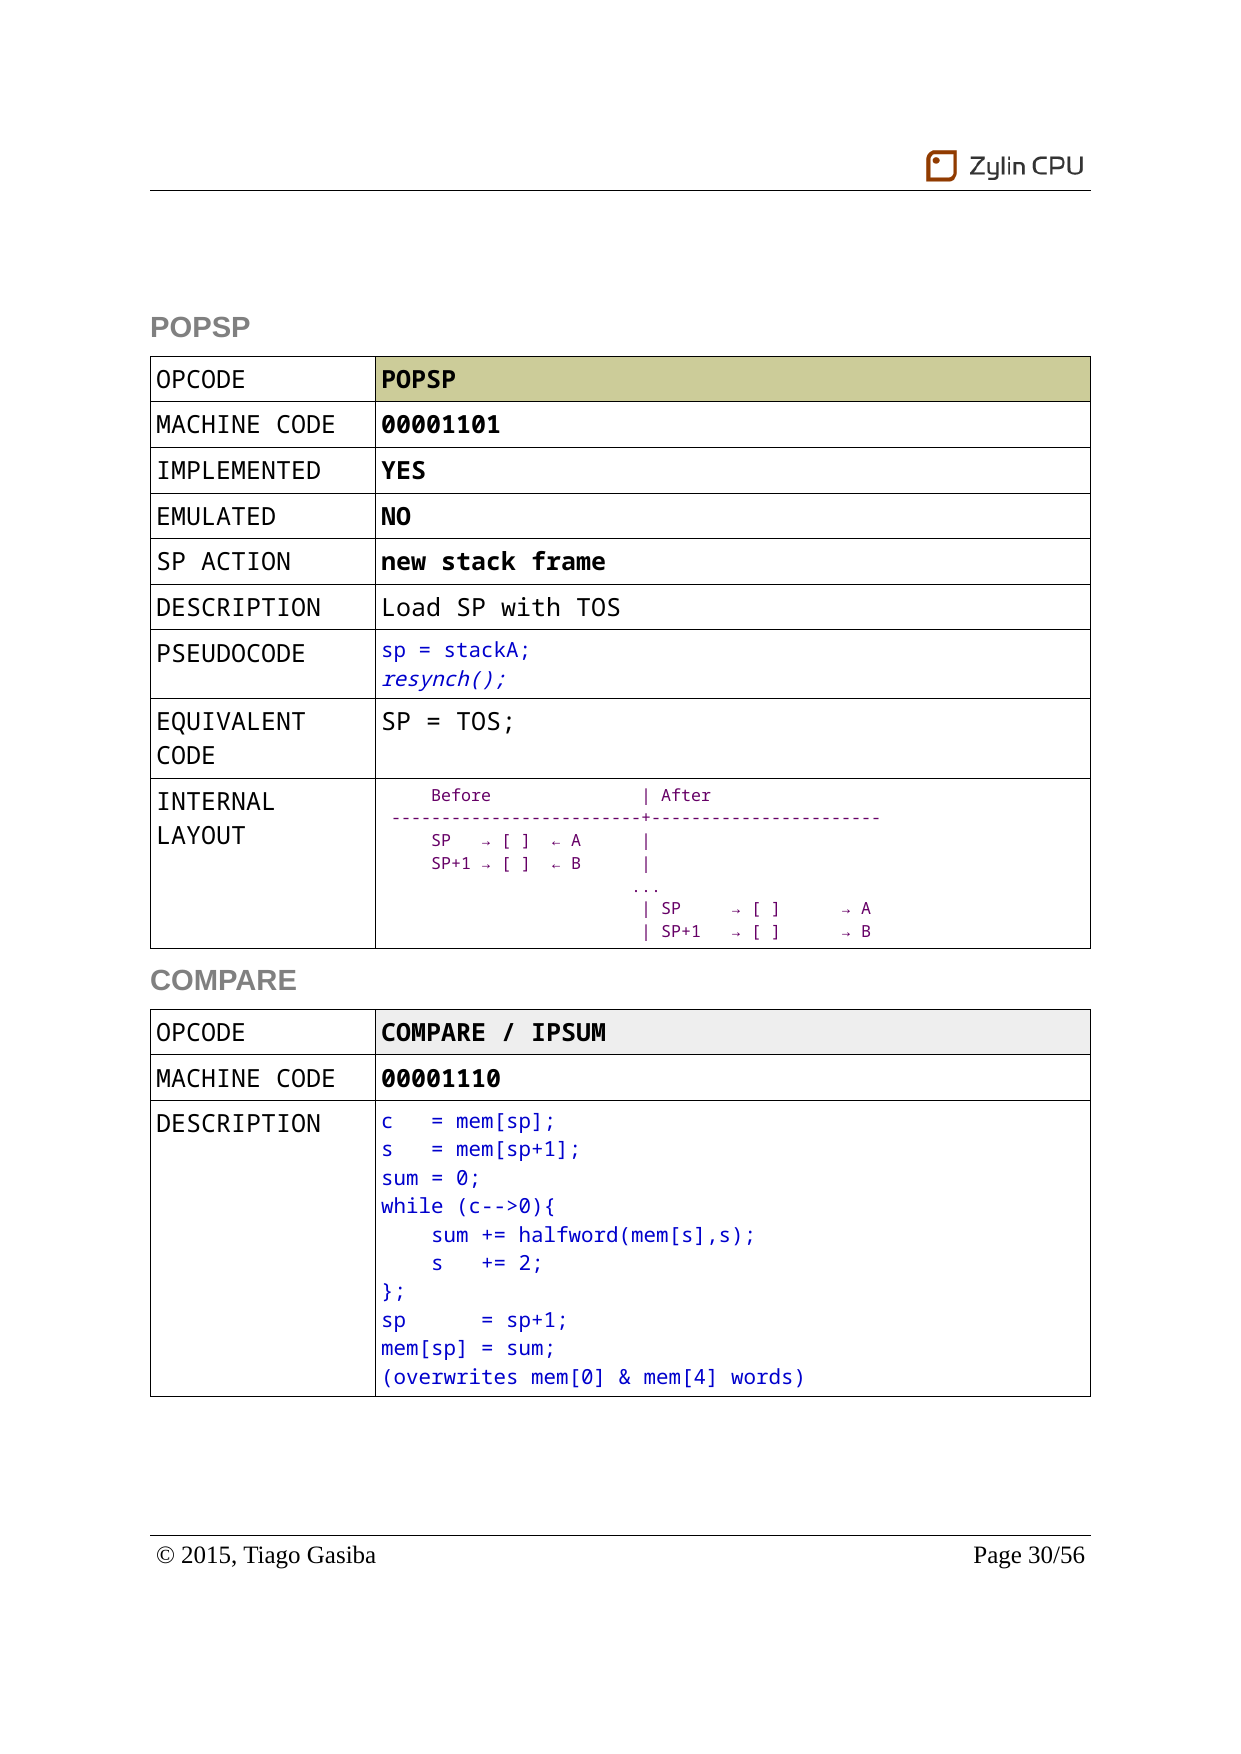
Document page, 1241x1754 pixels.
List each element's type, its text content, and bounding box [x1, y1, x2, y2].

table_cell new stack frame [376, 539, 1090, 584]
table_cell NO [376, 494, 1090, 538]
table_cell 00001110 [376, 1055, 1090, 1100]
table_cell 00001101 [376, 402, 1090, 447]
table_cell IMPLEMENTED [151, 448, 375, 493]
table_cell PSEUDOCODE [151, 630, 375, 698]
table_cell EMULATED [151, 494, 375, 538]
table_cell DESCRIPTION [151, 585, 375, 629]
table_cell MACHINE CODE [151, 402, 375, 447]
table_cell YES [376, 448, 1090, 493]
table_cell Load SP with TOS [376, 585, 1090, 629]
table_header POPSP [376, 357, 1090, 401]
table_cell Before | After -------------------------+----------------------- SP → [ ] ← A | SP+1 → [ ] ← B | ... | SP → [ ] → A | SP+1 → [ ] → B [376, 779, 1090, 948]
table_header COMPARE / IPSUM [376, 1010, 1090, 1054]
table_cell SP ACTION [151, 539, 375, 584]
table_cell DESCRIPTION [151, 1101, 375, 1396]
subtitle COMPARE [150, 963, 1091, 996]
table_header OPCODE [151, 1010, 375, 1054]
table_cell c = mem[sp]; s = mem[sp+1]; sum = 0; while (c-->0){ sum += halfword(mem[s],s); s += 2; }; sp = sp+1; mem[sp] = sum; (overwrites mem[0] & mem[4] words) [376, 1101, 1090, 1396]
table_cell SP = TOS; [376, 699, 1090, 778]
table_header OPCODE [151, 357, 375, 401]
subtitle POPSP [150, 310, 1091, 343]
table_cell EQUIVALENT CODE [151, 699, 375, 778]
table_cell INTERNAL LAYOUT [151, 779, 375, 948]
table_cell MACHINE CODE [151, 1055, 375, 1100]
table_cell sp = stackA; resynch(); [376, 630, 1090, 698]
picture [922, 148, 1151, 185]
